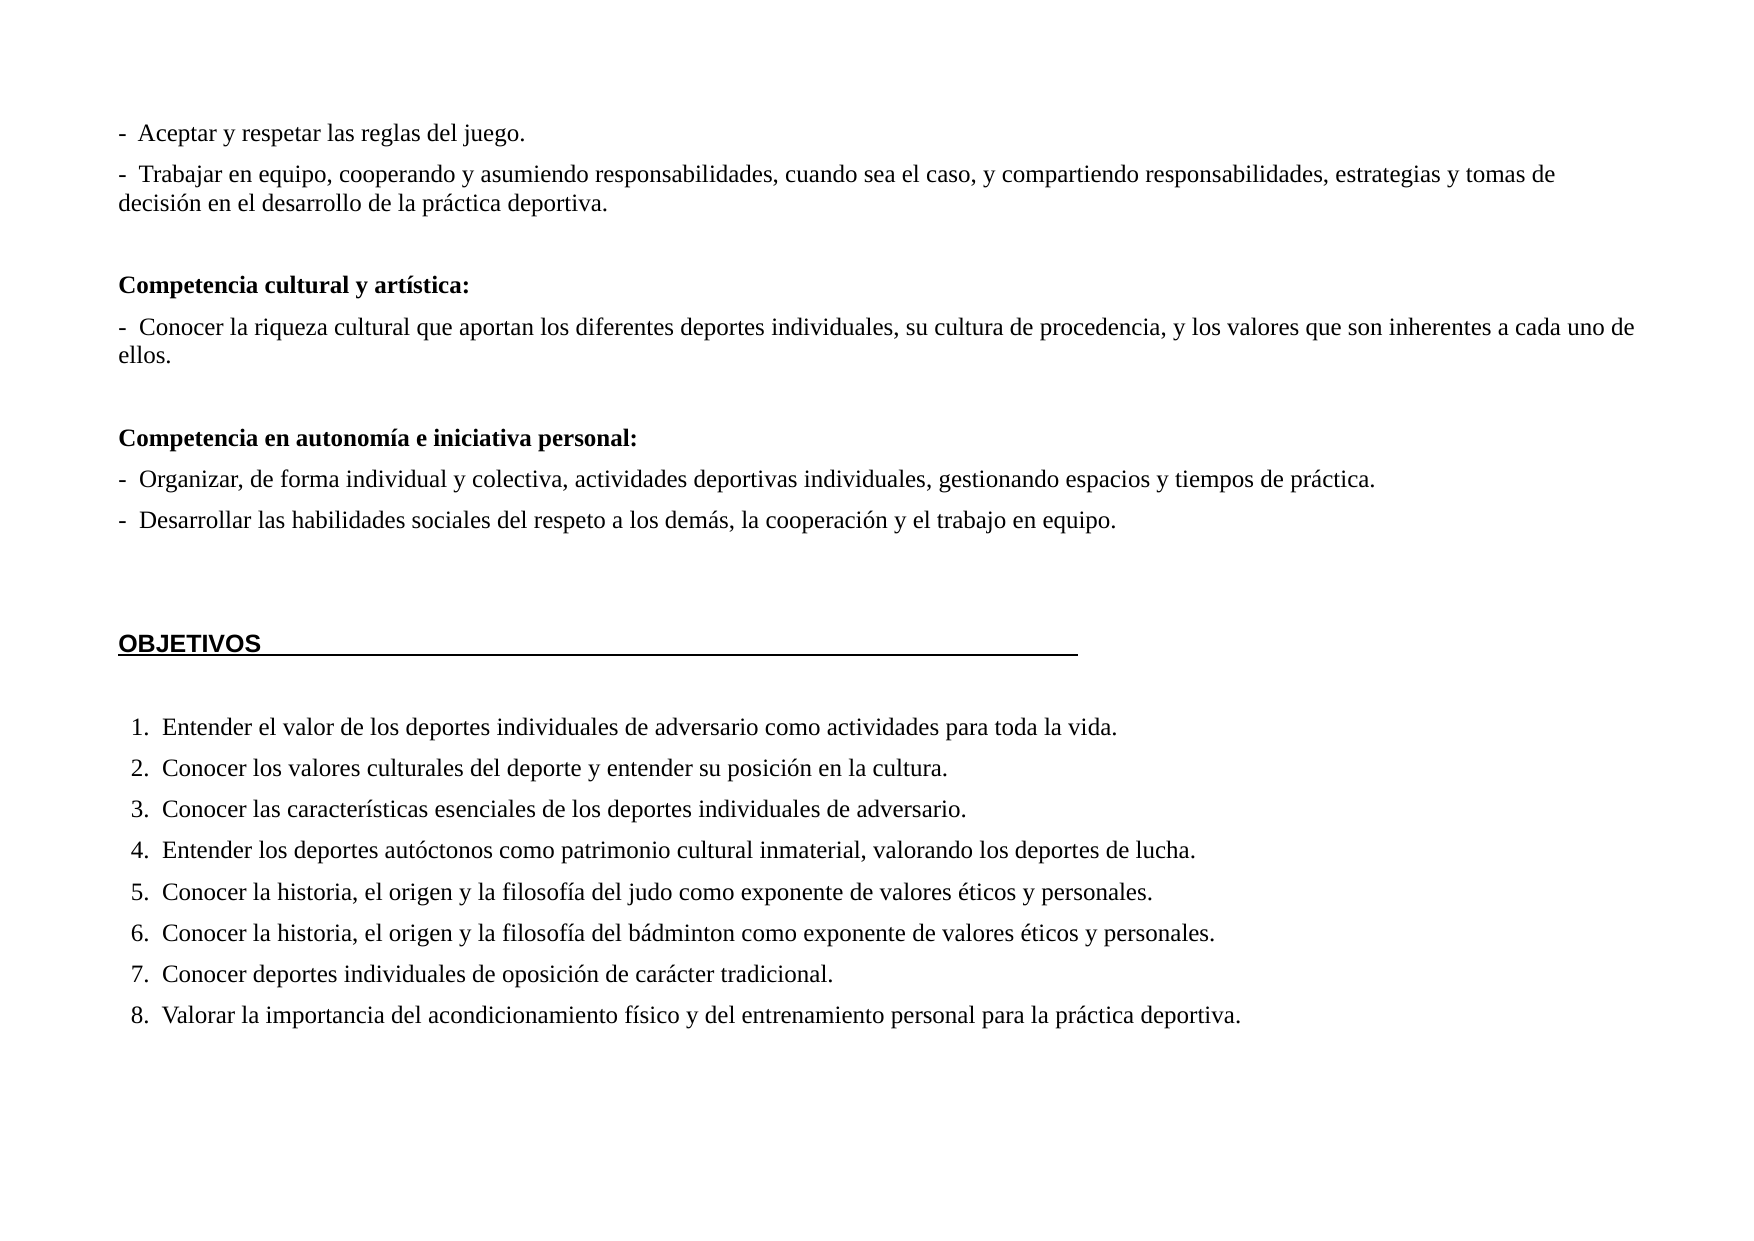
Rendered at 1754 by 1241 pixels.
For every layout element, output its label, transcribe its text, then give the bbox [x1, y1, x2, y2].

text 7. Conocer deportes individuales de oposición de carácter tradicional. [118, 959, 1636, 988]
text OBJETIVOS [118, 629, 1636, 658]
text Competencia cultural y artística: [118, 271, 1636, 299]
text 3. Conocer las características esenciales de los deportes individuales de adversario. [118, 794, 1636, 823]
text 4. Entender los deportes autóctonos como patrimonio cultural inmaterial, valorando los deportes de lucha. [118, 836, 1636, 864]
text - Organizar, de forma individual y colectiva, actividades deportivas individuales, gestionando espacios y tiempos de práctica. [118, 464, 1636, 493]
text - Conocer la riqueza cultural que aportan los diferentes deportes individuales, su cultura de procedencia, y los valores que son inherentes a cada uno de ellos. [118, 312, 1636, 369]
text - Aceptar y respetar las reglas del juego. [118, 118, 1636, 147]
text - Desarrollar las habilidades sociales del respeto a los demás, la cooperación y el trabajo en equipo. [118, 506, 1636, 534]
text 8. Valorar la importancia del acondicionamiento físico y del entrenamiento personal para la práctica deportiva. [118, 1001, 1636, 1029]
text - Trabajar en equipo, cooperando y asumiendo responsabilidades, cuando sea el caso, y compartiendo responsabilidades, estrategias y tomas de decisión en el desarrollo de la práctica deportiva. [118, 159, 1636, 217]
text 2. Conocer los valores culturales del deporte y entender su posición en la cultura. [118, 753, 1636, 782]
text 1. Entender el valor de los deportes individuales de adversario como actividades para toda la vida. [118, 712, 1636, 741]
text 5. Conocer la historia, el origen y la filosofía del judo como exponente de valores éticos y personales. [118, 877, 1636, 906]
text Competencia en autonomía e iniciativa personal: [118, 423, 1636, 452]
text 6. Conocer la historia, el origen y la filosofía del bádminton como exponente de valores éticos y personales. [118, 918, 1636, 947]
